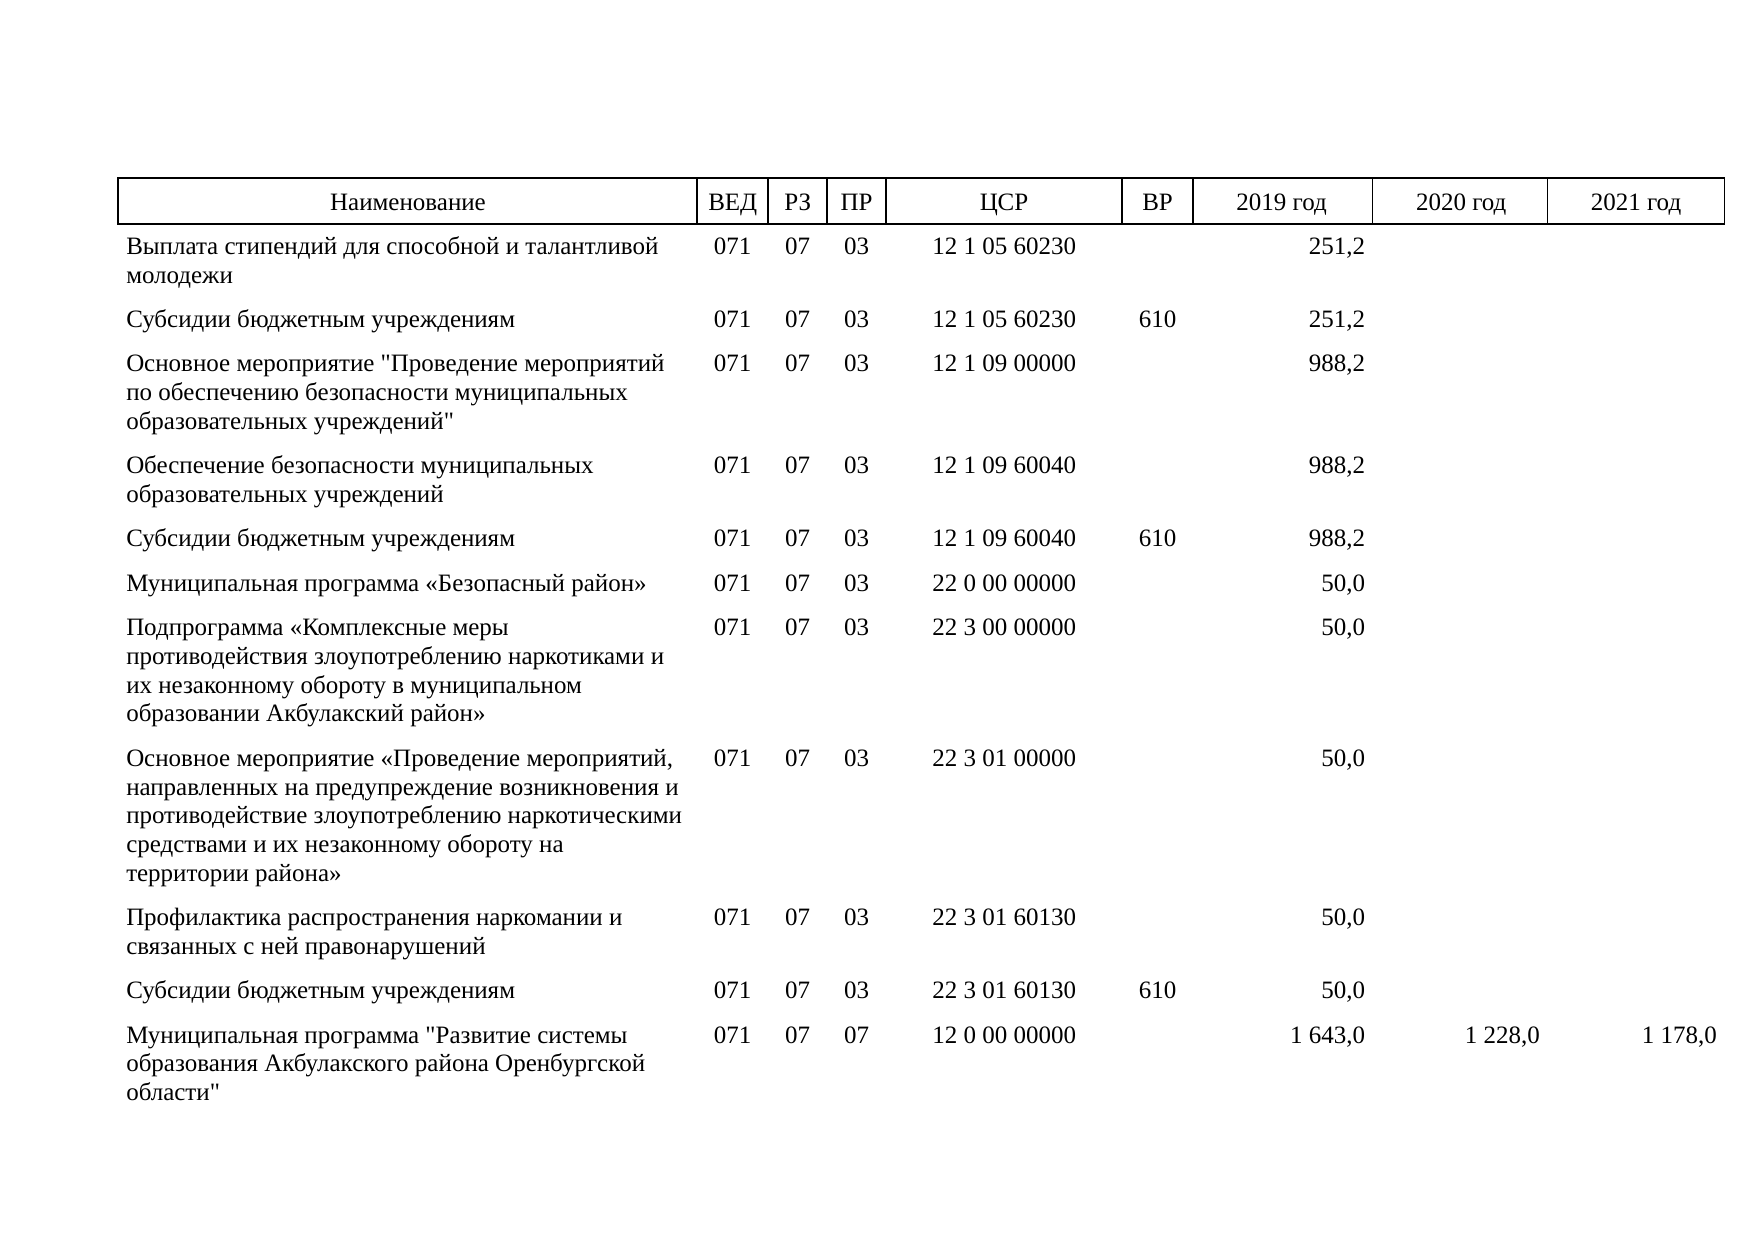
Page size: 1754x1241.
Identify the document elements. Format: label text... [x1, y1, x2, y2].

table_cell 12 1 09 60040 [886, 443, 1122, 516]
table_cell [1122, 895, 1193, 968]
table_cell 610 [1122, 968, 1193, 1012]
table_cell [1373, 605, 1547, 735]
table_cell 07 [768, 225, 827, 296]
table_header [769, 179, 826, 223]
table_cell 1 178,0 [1547, 1012, 1724, 1114]
table_cell [1547, 296, 1724, 341]
table_cell 07 [768, 341, 827, 443]
table_cell [1547, 968, 1724, 1012]
table_cell 071 [697, 895, 768, 968]
table_cell 03 [827, 443, 886, 516]
table_cell 03 [827, 225, 886, 296]
table_cell 610 [1122, 296, 1193, 341]
table_cell 50,0 [1193, 895, 1372, 968]
table_header [887, 179, 1121, 223]
table_cell 22 3 01 00000 [886, 735, 1122, 894]
table_cell [1373, 895, 1547, 968]
table_cell [1122, 605, 1193, 735]
table_header ВЕД [705, 187, 760, 215]
table_cell [1122, 225, 1193, 296]
table_cell 03 [827, 968, 886, 1012]
table_cell [1122, 341, 1193, 443]
table_cell 12 1 09 60040 [886, 516, 1122, 560]
table_header ВР [1130, 187, 1185, 215]
table_cell 03 [827, 560, 886, 604]
table_cell 07 [768, 895, 827, 968]
table_cell 988,2 [1193, 341, 1372, 443]
table_header [1373, 179, 1547, 223]
table_cell 03 [827, 516, 886, 560]
table_cell 07 [768, 516, 827, 560]
table_cell 07 [768, 735, 827, 894]
table_cell 251,2 [1193, 225, 1372, 296]
table_cell 07 [768, 968, 827, 1012]
table_cell 988,2 [1193, 516, 1372, 560]
table_cell 22 0 00 00000 [886, 560, 1122, 604]
table_cell Профилактика распространения наркомании и связанных с ней правонарушений [118, 895, 697, 968]
table_cell 07 [827, 1012, 886, 1114]
table_cell 22 3 01 60130 [886, 968, 1122, 1012]
table_cell 12 0 00 00000 [886, 1012, 1122, 1114]
table_cell Основное мероприятие «Проведение мероприятий, направленных на предупреждение возникновения и противодействие злоупотреблению наркотическими средствами и их незаконному обороту на территории района» [118, 735, 697, 894]
table_cell 07 [768, 443, 827, 516]
table_cell Подпрограмма «Комплексные меры противодействия злоупотреблению наркотиками и их незаконному обороту в муниципальном образовании Акбулакский район» [118, 605, 697, 735]
table_header 2020 год [1380, 187, 1542, 215]
table_cell 07 [768, 296, 827, 341]
table_cell Субсидии бюджетным учреждениям [118, 296, 697, 341]
table_cell 1 228,0 [1373, 1012, 1547, 1114]
table_cell 071 [697, 443, 768, 516]
table_cell [1547, 735, 1724, 894]
table_cell [1122, 560, 1193, 604]
table_cell 07 [768, 605, 827, 735]
table_cell 988,2 [1193, 443, 1372, 516]
table_cell [1373, 968, 1547, 1012]
table_header 2019 год [1201, 187, 1362, 215]
table_cell [1373, 735, 1547, 894]
table_header [828, 179, 885, 223]
table_header Наименование [126, 187, 689, 215]
table_cell 03 [827, 341, 886, 443]
table_cell [1547, 560, 1724, 604]
table_cell Муниципальная программа "Развитие системы образования Акбулакского района Оренбургской области" [118, 1012, 697, 1114]
table_header [698, 179, 767, 223]
table_cell 50,0 [1193, 968, 1372, 1012]
table_header ЦСР [894, 187, 1114, 215]
table_header [1194, 179, 1372, 223]
table_header [119, 179, 696, 223]
table_cell 03 [827, 605, 886, 735]
table_header [1548, 179, 1724, 223]
table_cell 12 1 09 00000 [886, 341, 1122, 443]
table_cell 07 [768, 560, 827, 604]
table_cell 071 [697, 225, 768, 296]
table_header 2021 год [1555, 187, 1717, 215]
table_cell Субсидии бюджетным учреждениям [118, 968, 697, 1012]
table_cell Муниципальная программа «Безопасный район» [118, 560, 697, 604]
table_cell 50,0 [1193, 560, 1372, 604]
table_cell 03 [827, 735, 886, 894]
table_cell 071 [697, 1012, 768, 1114]
table_cell [1122, 735, 1193, 894]
table_header РЗ [776, 187, 819, 215]
table_cell 12 1 05 60230 [886, 225, 1122, 296]
table_cell 22 3 01 60130 [886, 895, 1122, 968]
table_cell 22 3 00 00000 [886, 605, 1122, 735]
table_cell [1373, 560, 1547, 604]
table_cell [1547, 341, 1724, 443]
table_cell [1373, 341, 1547, 443]
table_cell [1547, 443, 1724, 516]
table_cell [1373, 443, 1547, 516]
table_cell 610 [1122, 516, 1193, 560]
table_cell 071 [697, 516, 768, 560]
table_cell 1 643,0 [1193, 1012, 1372, 1114]
table_cell Обеспечение безопасности муниципальных образовательных учреждений [118, 443, 697, 516]
table_header [1123, 179, 1192, 223]
table_cell 071 [697, 560, 768, 604]
table_cell 50,0 [1193, 605, 1372, 735]
table_cell [1373, 516, 1547, 560]
table_cell [1547, 516, 1724, 560]
table_cell Субсидии бюджетным учреждениям [118, 516, 697, 560]
table_cell [1547, 225, 1724, 296]
table_cell [1547, 895, 1724, 968]
table_cell [1122, 1012, 1193, 1114]
table_cell 07 [768, 1012, 827, 1114]
table_cell 03 [827, 296, 886, 341]
table_cell Выплата стипендий для способной и талантливой молодежи [118, 225, 697, 296]
table_cell 251,2 [1193, 296, 1372, 341]
table_cell [1122, 443, 1193, 516]
table_cell 12 1 05 60230 [886, 296, 1122, 341]
table_cell 50,0 [1193, 735, 1372, 894]
table_cell 03 [827, 895, 886, 968]
table_cell [1547, 605, 1724, 735]
table_cell 071 [697, 968, 768, 1012]
table_cell 071 [697, 296, 768, 341]
table_cell 071 [697, 341, 768, 443]
table_cell 071 [697, 605, 768, 735]
table_cell 071 [697, 735, 768, 894]
table_cell [1373, 296, 1547, 341]
table_cell [1373, 225, 1547, 296]
table_header ПР [835, 187, 878, 215]
table_cell Основное мероприятие "Проведение мероприятий по обеспечению безопасности муниципальных образовательных учреждений" [118, 341, 697, 443]
